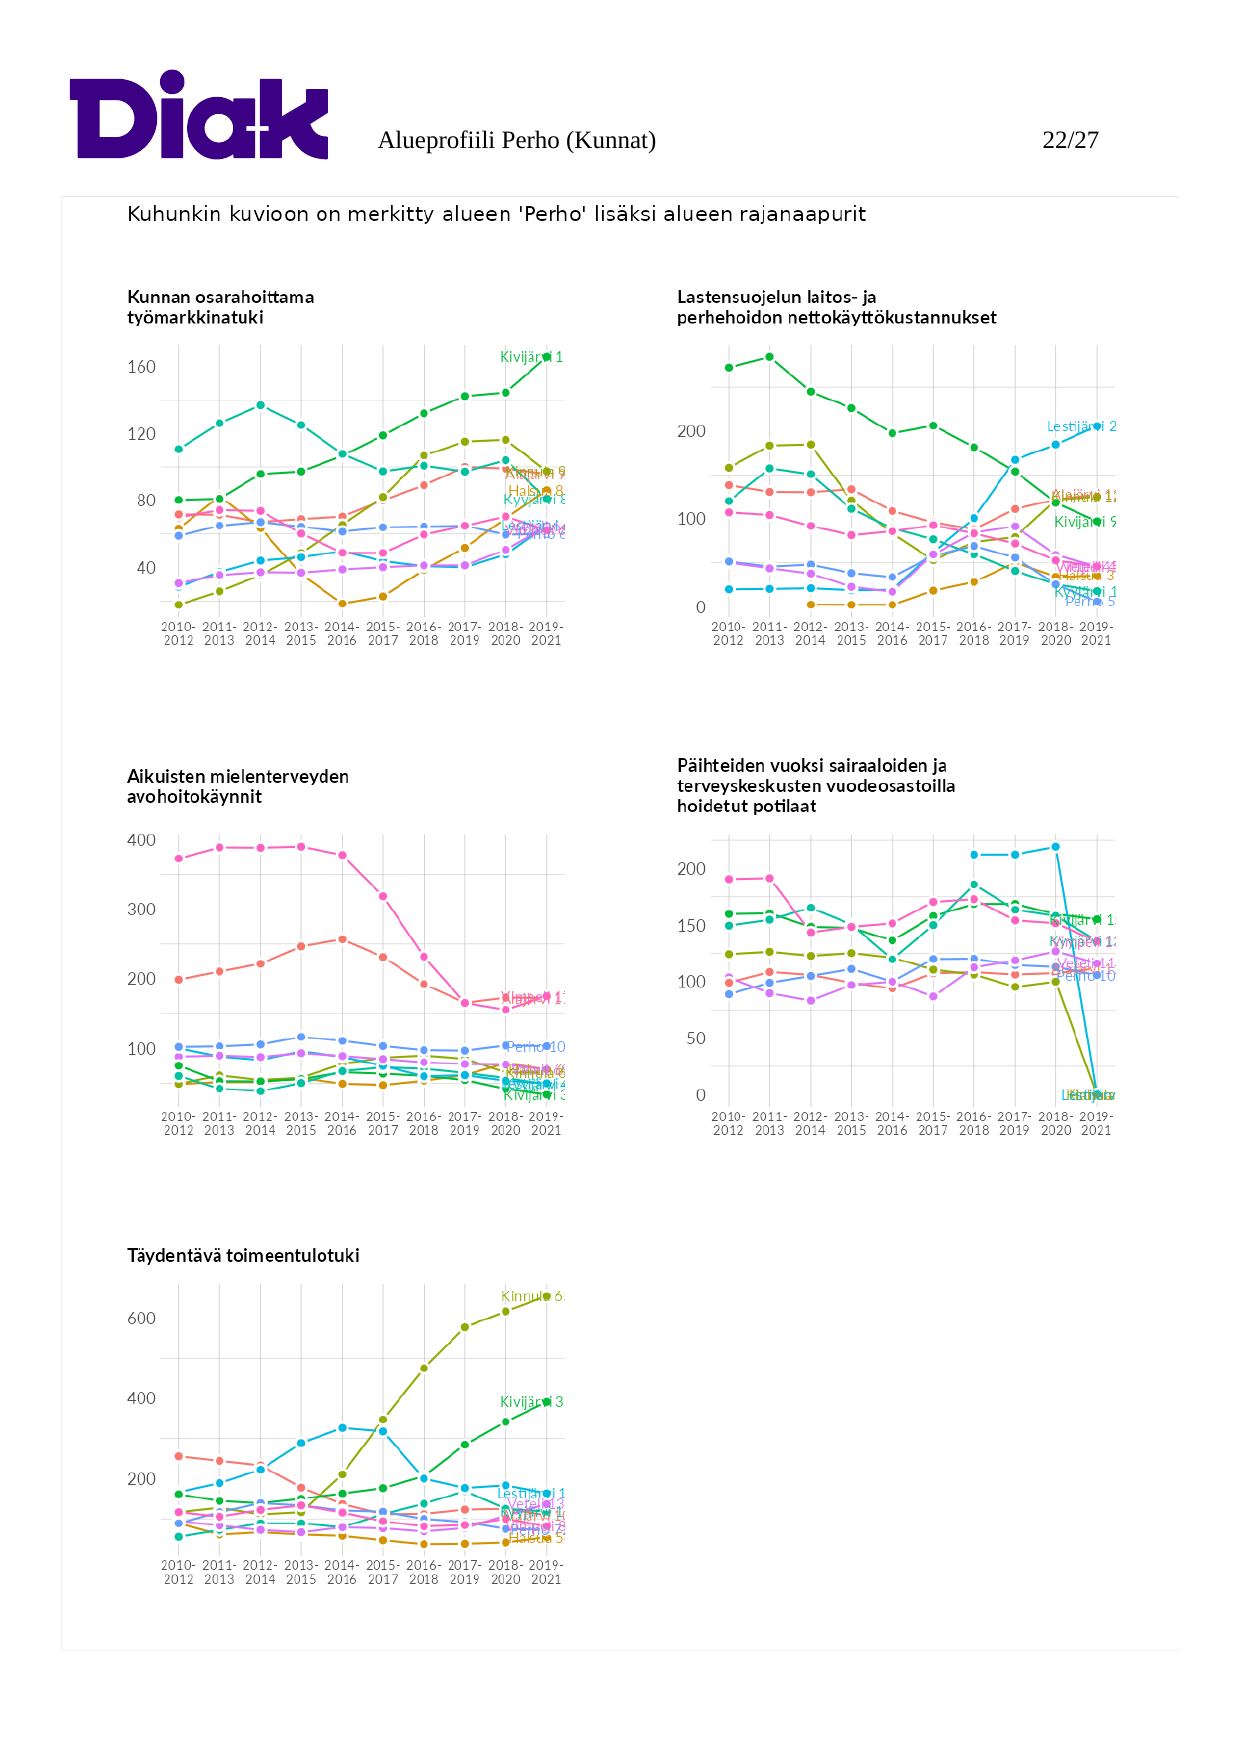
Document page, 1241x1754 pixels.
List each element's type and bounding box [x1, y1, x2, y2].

picture [61, 196, 1179, 1651]
